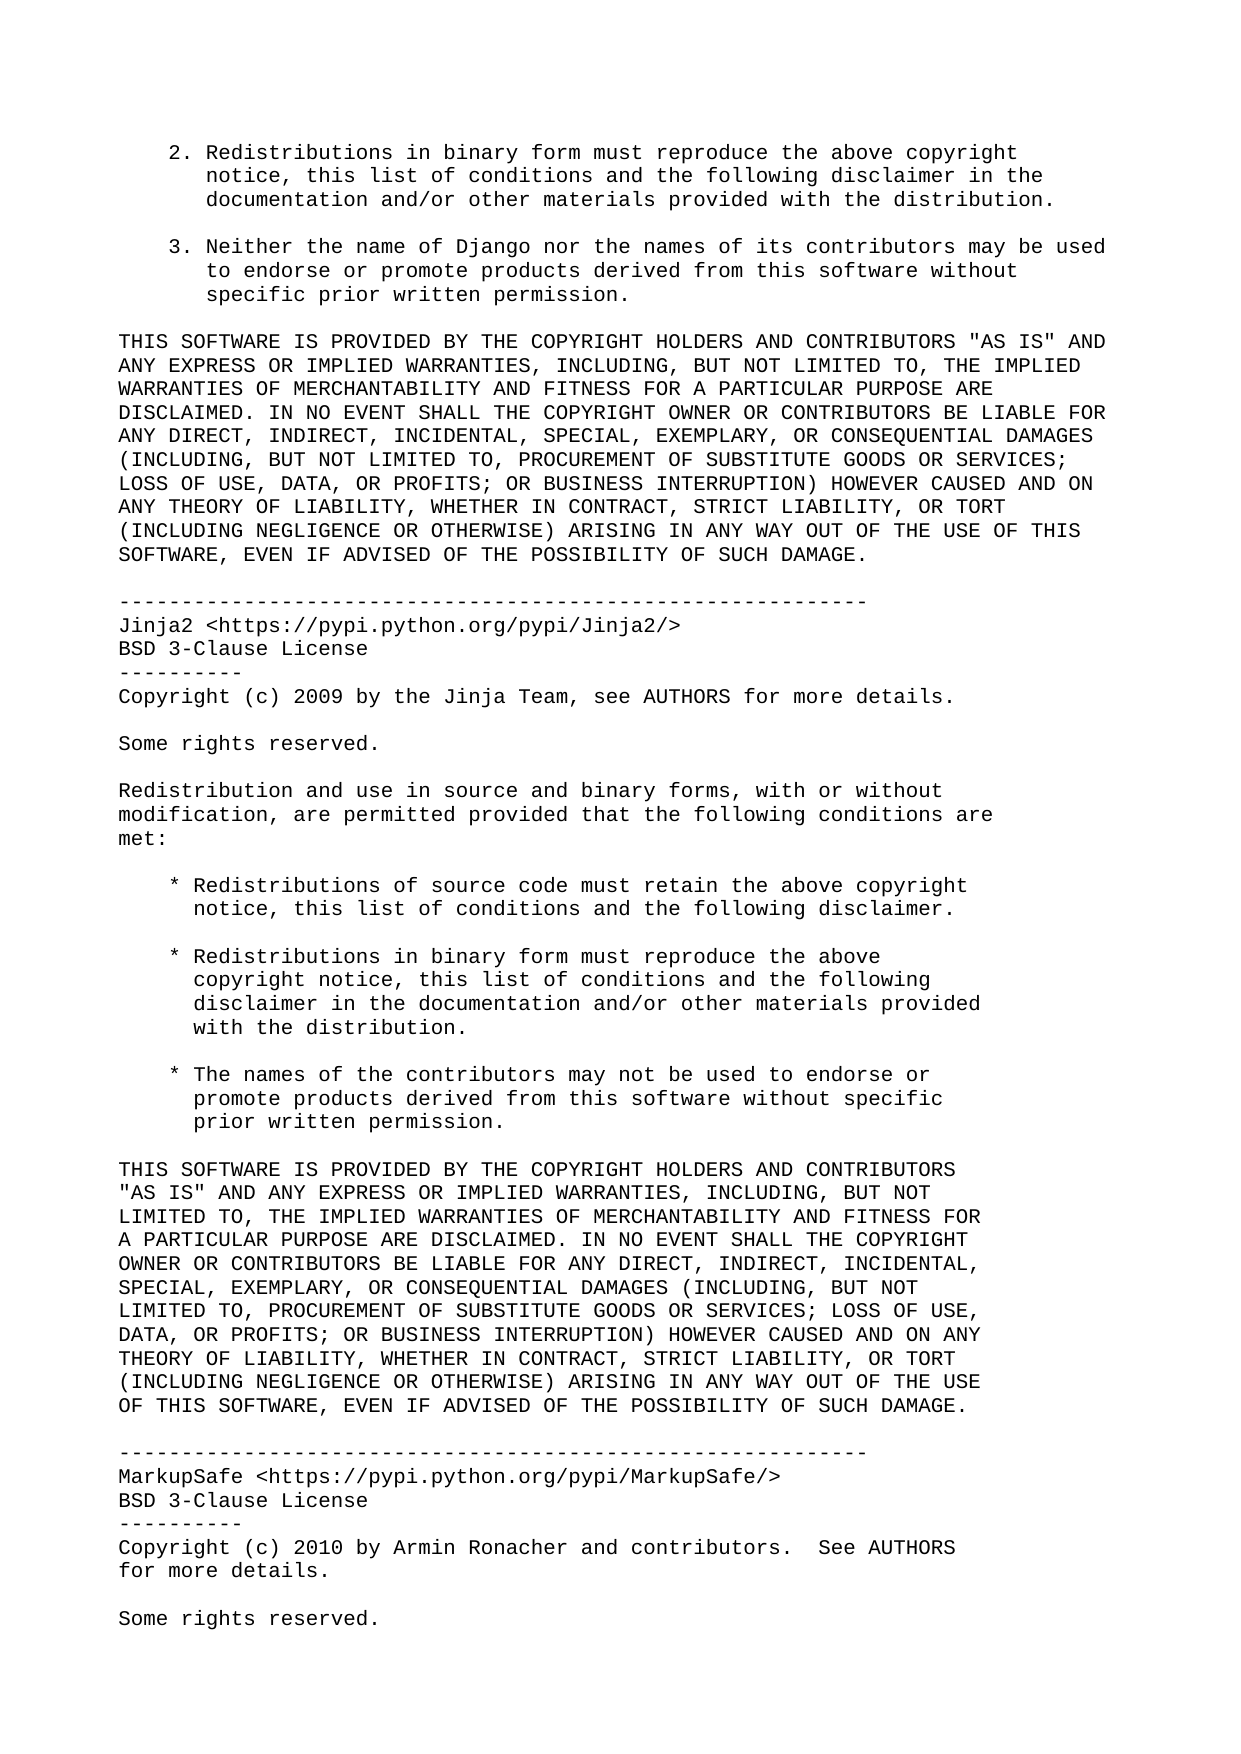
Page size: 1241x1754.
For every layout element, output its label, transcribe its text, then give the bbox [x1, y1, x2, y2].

text for more details. [118, 1561, 1122, 1584]
text specific prior written permission. [118, 284, 1122, 307]
text Some rights reserved. [118, 1608, 1122, 1631]
text LOSS OF USE, DATA, OR PROFITS; OR BUSINESS INTERRUPTION) HOWEVER CAUSED AND ON [118, 473, 1122, 496]
text "AS IS" AND ANY EXPRESS OR IMPLIED WARRANTIES, INCLUDING, BUT NOT [118, 1182, 1122, 1206]
text THIS SOFTWARE IS PROVIDED BY THE COPYRIGHT HOLDERS AND CONTRIBUTORS "AS IS" AND [118, 331, 1122, 354]
text notice, this list of conditions and the following disclaimer. [118, 898, 1122, 922]
text SPECIAL, EXEMPLARY, OR CONSEQUENTIAL DAMAGES (INCLUDING, BUT NOT [118, 1277, 1122, 1300]
text with the distribution. [118, 1017, 1122, 1040]
text BSD 3-Clause License [118, 1489, 1122, 1513]
text A PARTICULAR PURPOSE ARE DISCLAIMED. IN NO EVENT SHALL THE COPYRIGHT [118, 1229, 1122, 1253]
text Copyright (c) 2009 by the Jinja Team, see AUTHORS for more details. [118, 686, 1122, 709]
text DATA, OR PROFITS; OR BUSINESS INTERRUPTION) HOWEVER CAUSED AND ON ANY [118, 1324, 1122, 1348]
text 2. Redistributions in binary form must reproduce the above copyright [118, 142, 1122, 165]
text ANY THEORY OF LIABILITY, WHETHER IN CONTRACT, STRICT LIABILITY, OR TORT [118, 496, 1122, 520]
text Some rights reserved. [118, 733, 1122, 757]
text ANY DIRECT, INDIRECT, INCIDENTAL, SPECIAL, EXEMPLARY, OR CONSEQUENTIAL DAMAGES [118, 426, 1122, 449]
text Redistribution and use in source and binary forms, with or without [118, 780, 1122, 804]
text SOFTWARE, EVEN IF ADVISED OF THE POSSIBILITY OF SUCH DAMAGE. [118, 544, 1122, 567]
text OF THIS SOFTWARE, EVEN IF ADVISED OF THE POSSIBILITY OF SUCH DAMAGE. [118, 1395, 1122, 1419]
text OWNER OR CONTRIBUTORS BE LIABLE FOR ANY DIRECT, INDIRECT, INCIDENTAL, [118, 1253, 1122, 1277]
text WARRANTIES OF MERCHANTABILITY AND FITNESS FOR A PARTICULAR PURPOSE ARE [118, 378, 1122, 402]
text DISCLAIMED. IN NO EVENT SHALL THE COPYRIGHT OWNER OR CONTRIBUTORS BE LIABLE FOR [118, 402, 1122, 426]
text promote products derived from this software without specific [118, 1088, 1122, 1111]
text * Redistributions of source code must retain the above copyright [118, 875, 1122, 898]
text met: [118, 827, 1122, 851]
text ---------- [118, 1513, 1122, 1537]
text documentation and/or other materials provided with the distribution. [118, 189, 1122, 213]
text (INCLUDING NEGLIGENCE OR OTHERWISE) ARISING IN ANY WAY OUT OF THE USE OF THIS [118, 520, 1122, 544]
text notice, this list of conditions and the following disclaimer in the [118, 165, 1122, 189]
text (INCLUDING, BUT NOT LIMITED TO, PROCUREMENT OF SUBSTITUTE GOODS OR SERVICES; [118, 449, 1122, 473]
text ------------------------------------------------------------ [118, 1442, 1122, 1466]
text LIMITED TO, PROCUREMENT OF SUBSTITUTE GOODS OR SERVICES; LOSS OF USE, [118, 1300, 1122, 1324]
text THIS SOFTWARE IS PROVIDED BY THE COPYRIGHT HOLDERS AND CONTRIBUTORS [118, 1158, 1122, 1182]
text ANY EXPRESS OR IMPLIED WARRANTIES, INCLUDING, BUT NOT LIMITED TO, THE IMPLIED [118, 354, 1122, 378]
text (INCLUDING NEGLIGENCE OR OTHERWISE) ARISING IN ANY WAY OUT OF THE USE [118, 1371, 1122, 1395]
text THEORY OF LIABILITY, WHETHER IN CONTRACT, STRICT LIABILITY, OR TORT [118, 1348, 1122, 1371]
text LIMITED TO, THE IMPLIED WARRANTIES OF MERCHANTABILITY AND FITNESS FOR [118, 1206, 1122, 1229]
text Copyright (c) 2010 by Armin Ronacher and contributors. See AUTHORS [118, 1537, 1122, 1561]
text BSD 3-Clause License [118, 638, 1122, 662]
text 3. Neither the name of Django nor the names of its contributors may be used [118, 236, 1122, 260]
text copyright notice, this list of conditions and the following [118, 969, 1122, 993]
text * The names of the contributors may not be used to endorse or [118, 1064, 1122, 1088]
text prior written permission. [118, 1111, 1122, 1135]
text modification, are permitted provided that the following conditions are [118, 804, 1122, 827]
text ------------------------------------------------------------ [118, 591, 1122, 615]
text MarkupSafe <https://pypi.python.org/pypi/MarkupSafe/> [118, 1466, 1122, 1489]
text ---------- [118, 662, 1122, 686]
text Jinja2 <https://pypi.python.org/pypi/Jinja2/> [118, 615, 1122, 638]
text disclaimer in the documentation and/or other materials provided [118, 993, 1122, 1017]
text to endorse or promote products derived from this software without [118, 260, 1122, 284]
text * Redistributions in binary form must reproduce the above [118, 946, 1122, 969]
